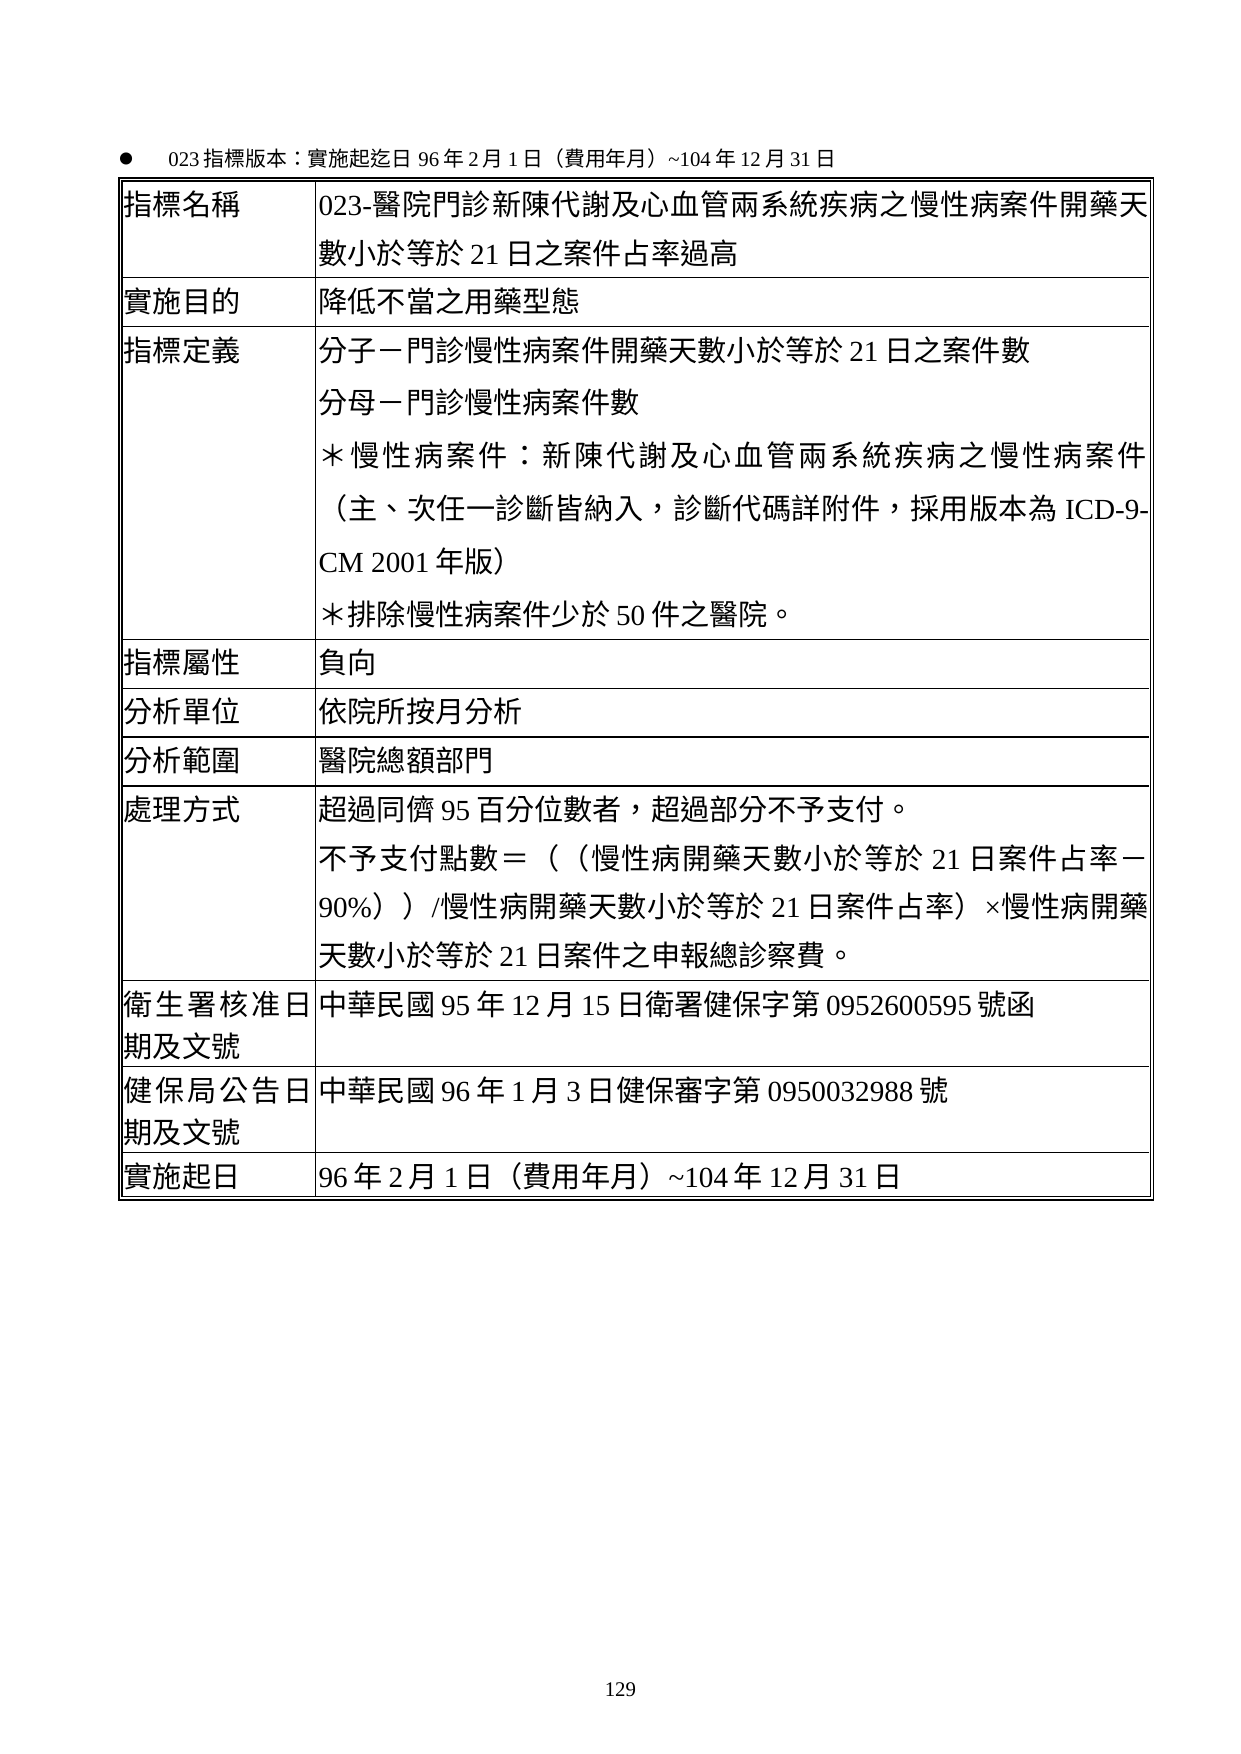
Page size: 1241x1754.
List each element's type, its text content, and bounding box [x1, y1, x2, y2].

table_cell 依院所按月分析 [316, 688, 1150, 736]
table_cell 中華民國96年1月3日健保審字第0950032988號 [316, 1066, 1150, 1152]
table_cell 處理方式 [123, 787, 315, 979]
table_cell 降低不當之用藥型態 [316, 277, 1150, 326]
table_cell 實施目的 [123, 278, 315, 326]
table_header 指標名稱 [123, 182, 315, 277]
table_cell 實施起日 [123, 1153, 315, 1196]
table_cell 分子－門診慢性病案件開藥天數小於等於21日之案件數 分母－門診慢性病案件數 ＊慢性病案件：新陳代謝及心血管兩系統疾病之慢性病案件（主、次任一診斷皆納入，診斷代碼詳附件，採用版本為ICD-9-CM 2001年版） ＊排除慢性病案件少於50件之醫院。 [316, 326, 1150, 638]
table_cell 醫院總額部門 [316, 736, 1150, 785]
table_header 023-醫院門診新陳代謝及心血管兩系統疾病之慢性病案件開藥天數小於等於21日之案件占率過高 [316, 182, 1150, 277]
subtitle 023指標版本：實施起迄日 96年2月1日（費用年月）~104年12月31日 [118, 137, 1122, 177]
table_cell 中華民國95年12月15日衛署健保字第0952600595號函 [316, 980, 1150, 1066]
table_cell 分析範圍 [123, 738, 315, 785]
table_cell 指標定義 [123, 327, 315, 638]
table_cell 指標屬性 [123, 640, 315, 687]
table_cell 衛生署核准日期及文號 [123, 981, 315, 1066]
table_cell 負向 [316, 639, 1150, 687]
table_cell 96年2月1日（費用年月）~104年12月31日 [316, 1152, 1150, 1196]
table_cell 健保局公告日期及文號 [123, 1067, 315, 1152]
table_cell 超過同儕95百分位數者，超過部分不予支付。 不予支付點數＝（（慢性病開藥天數小於等於21日案件占率－90%））/慢性病開藥天數小於等於21日案件占率）×慢性病開藥天數小於等於21日案件之申報總診察費。 [316, 785, 1150, 979]
table_cell 分析單位 [123, 689, 315, 736]
